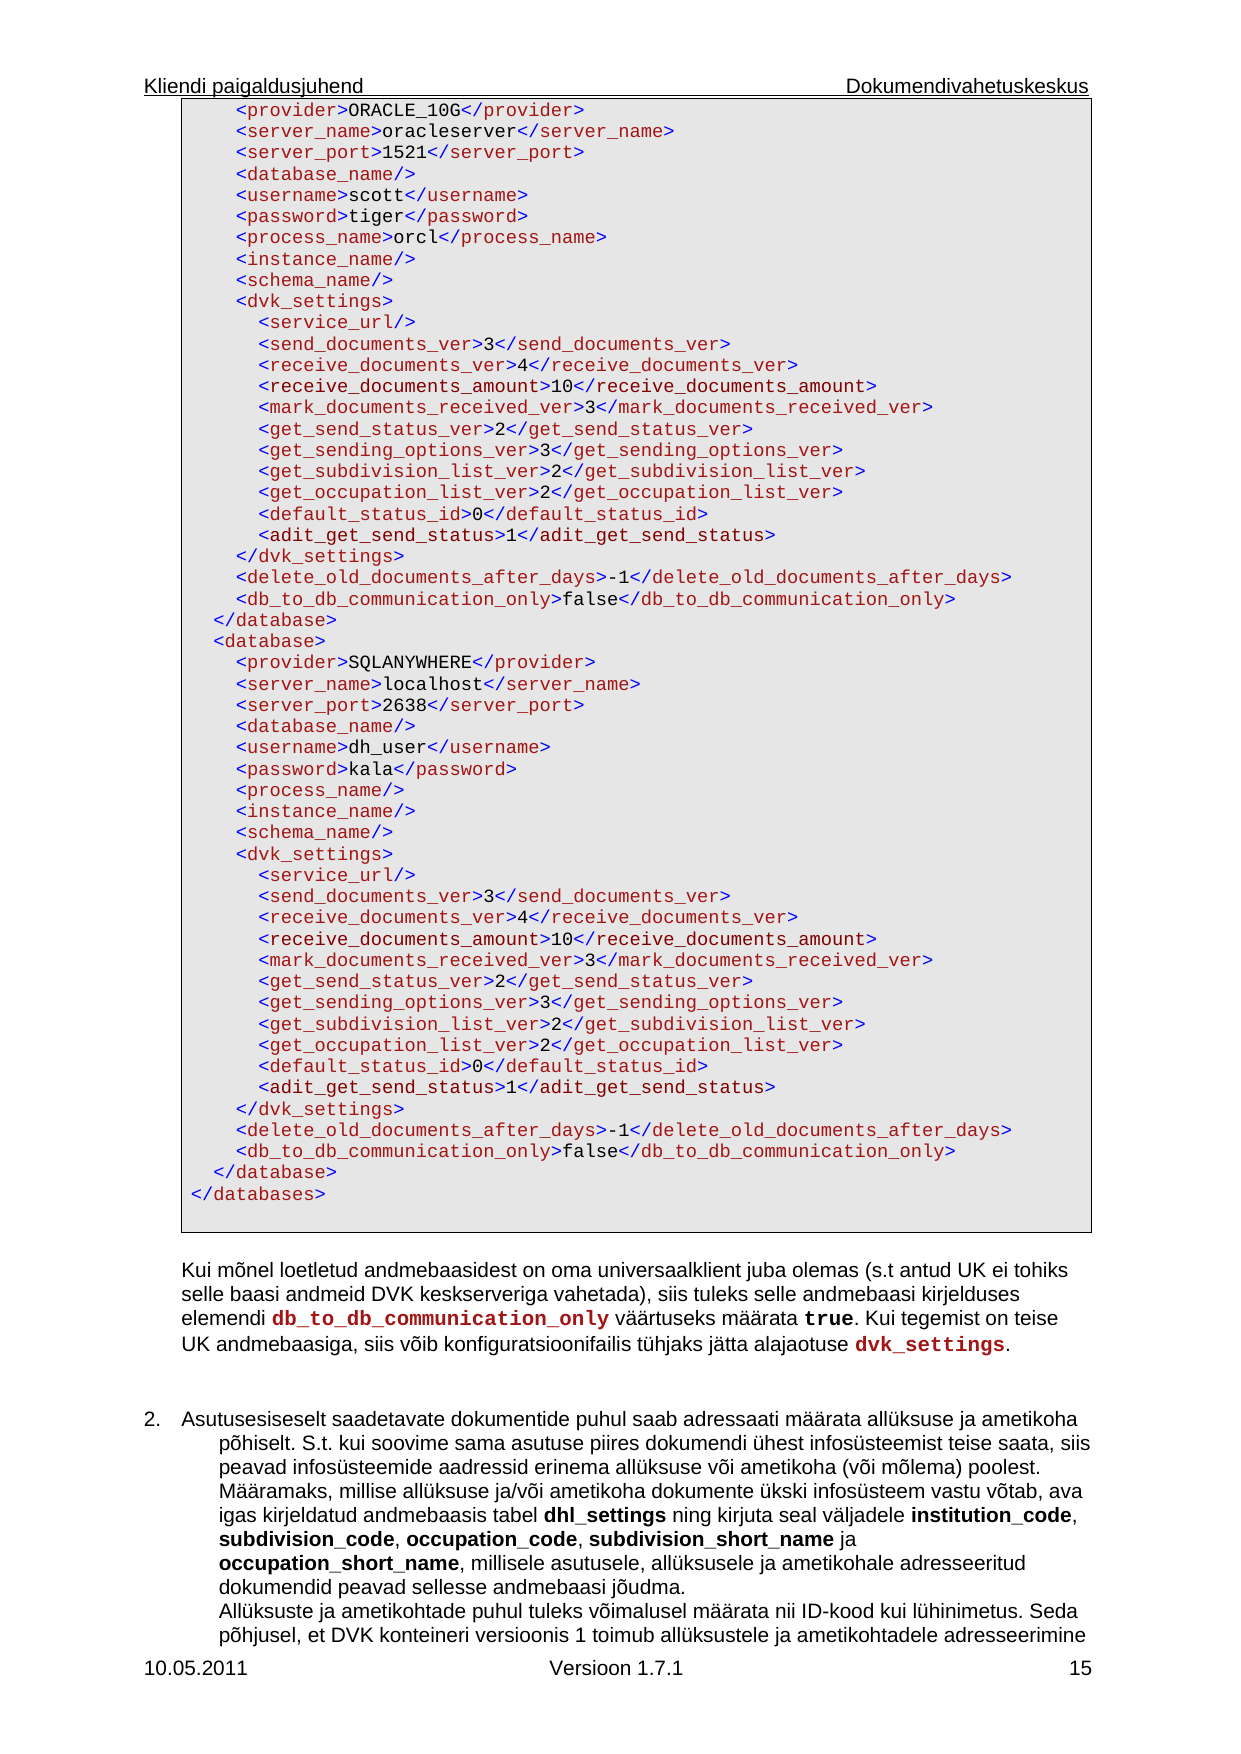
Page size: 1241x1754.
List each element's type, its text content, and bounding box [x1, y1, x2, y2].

text <db_to_db_communication_only>false</db_to_db_communication_only> [182, 1139, 1091, 1160]
text </database> [182, 1160, 1091, 1181]
text <service_url/> [182, 310, 1091, 331]
list Asutusesiseselt saadetavate dokumentide puhul saab adressaati määrata allüksuse ja ametikoha põhiselt. S.t. kui soovime sama asutuse piires dokumendi ühest infosüsteemist teise saata, siis peavad infosüsteemide aadressid erinema allüksuse või ametikoha (või mõlema) poolest. Määramaks, millise allüksuse ja/või ametikoha dokumente ükski infosüsteem vastu võtab, ava igas kirjeldatud andmebaasis tabel dhl_settings ning kirjuta seal väljadele institution_code, subdivision_code, occupation_code, subdivision_short_name ja occupation_short_name, millisele asutusele, allüksusele ja ametikohale adresseeritud dokumendid peavad sellesse andmebaasi jõudma. Allüksuste ja ametikohtade puhul tuleks võimalusel määrata nii ID-kood kui lühinimetus. Seda põhjusel, et DVK konteineri versioonis 1 toimub allüksustele ja ametikohtadele adresseerimine [144, 1407, 1092, 1647]
text <process_name>orcl</process_name> [182, 225, 1091, 246]
text </dvk_settings> [182, 544, 1091, 565]
text <username>scott</username> [182, 183, 1091, 204]
text <server_name>localhost</server_name> [182, 671, 1091, 693]
text <server_name>oracleserver</server_name> [182, 119, 1091, 140]
text <provider>ORACLE_10G</provider> [182, 99, 1091, 119]
text <get_subdivision_list_ver>2</get_subdivision_list_ver> [182, 1011, 1091, 1033]
text <get_occupation_list_ver>2</get_occupation_list_ver> [182, 480, 1091, 501]
text <process_name/> [182, 778, 1091, 799]
text <mark_documents_received_ver>3</mark_documents_received_ver> [182, 395, 1091, 416]
text <receive_documents_ver>4</receive_documents_ver> [182, 905, 1091, 926]
text <get_send_status_ver>2</get_send_status_ver> [182, 416, 1091, 438]
text Kui mõnel loetletud andmebaasidest on oma universaalklient juba olemas (s.t antud UK ei tohiks selle baasi andmeid DVK keskserveriga vahetada), siis tuleks selle andmebaasi kirjelduses elemendi db_to_db_communication_only väärtuseks määrata true. Kui tegemist on teise UK andmebaasiga, siis võib konfiguratsioonifailis tühjaks jätta alajaotuse dvk_settings. [181, 1258, 1092, 1357]
text <get_occupation_list_ver>2</get_occupation_list_ver> [182, 1033, 1091, 1054]
text <receive_documents_amount>10</receive_documents_amount> [182, 926, 1091, 948]
text <send_documents_ver>3</send_documents_ver> [182, 331, 1091, 353]
text <database_name/> [182, 161, 1091, 183]
text <schema_name/> [182, 268, 1091, 289]
text <receive_documents_ver>4</receive_documents_ver> [182, 353, 1091, 374]
text <send_documents_ver>3</send_documents_ver> [182, 884, 1091, 905]
text <adit_get_send_status>1</adit_get_send_status> [182, 523, 1091, 544]
text <schema_name/> [182, 820, 1091, 841]
text <provider>SQLANYWHERE</provider> [182, 650, 1091, 671]
text <delete_old_documents_after_days>-1</delete_old_documents_after_days> [182, 565, 1091, 586]
text <get_sending_options_ver>3</get_sending_options_ver> [182, 438, 1091, 459]
text <username>dh_user</username> [182, 735, 1091, 756]
text <get_subdivision_list_ver>2</get_subdivision_list_ver> [182, 459, 1091, 480]
text <database_name/> [182, 714, 1091, 735]
text <password>kala</password> [182, 756, 1091, 778]
text <dvk_settings> [182, 289, 1091, 310]
text </databases> [182, 1181, 1091, 1203]
text <db_to_db_communication_only>false</db_to_db_communication_only> [182, 586, 1091, 608]
text <delete_old_documents_after_days>-1</delete_old_documents_after_days> [182, 1118, 1091, 1139]
text <default_status_id>0</default_status_id> [182, 1054, 1091, 1075]
text <instance_name/> [182, 246, 1091, 268]
text <adit_get_send_status>1</adit_get_send_status> [182, 1075, 1091, 1096]
text </database> [182, 608, 1091, 629]
text <database> [182, 629, 1091, 650]
text <get_sending_options_ver>3</get_sending_options_ver> [182, 990, 1091, 1011]
text <instance_name/> [182, 799, 1091, 820]
text <receive_documents_amount>10</receive_documents_amount> [182, 374, 1091, 395]
text <get_send_status_ver>2</get_send_status_ver> [182, 969, 1091, 990]
text <service_url/> [182, 863, 1091, 884]
text <dvk_settings> [182, 841, 1091, 863]
text <mark_documents_received_ver>3</mark_documents_received_ver> [182, 948, 1091, 969]
text <server_port>1521</server_port> [182, 140, 1091, 161]
text <password>tiger</password> [182, 204, 1091, 225]
text <default_status_id>0</default_status_id> [182, 501, 1091, 523]
text </dvk_settings> [182, 1096, 1091, 1118]
text <server_port>2638</server_port> [182, 693, 1091, 714]
